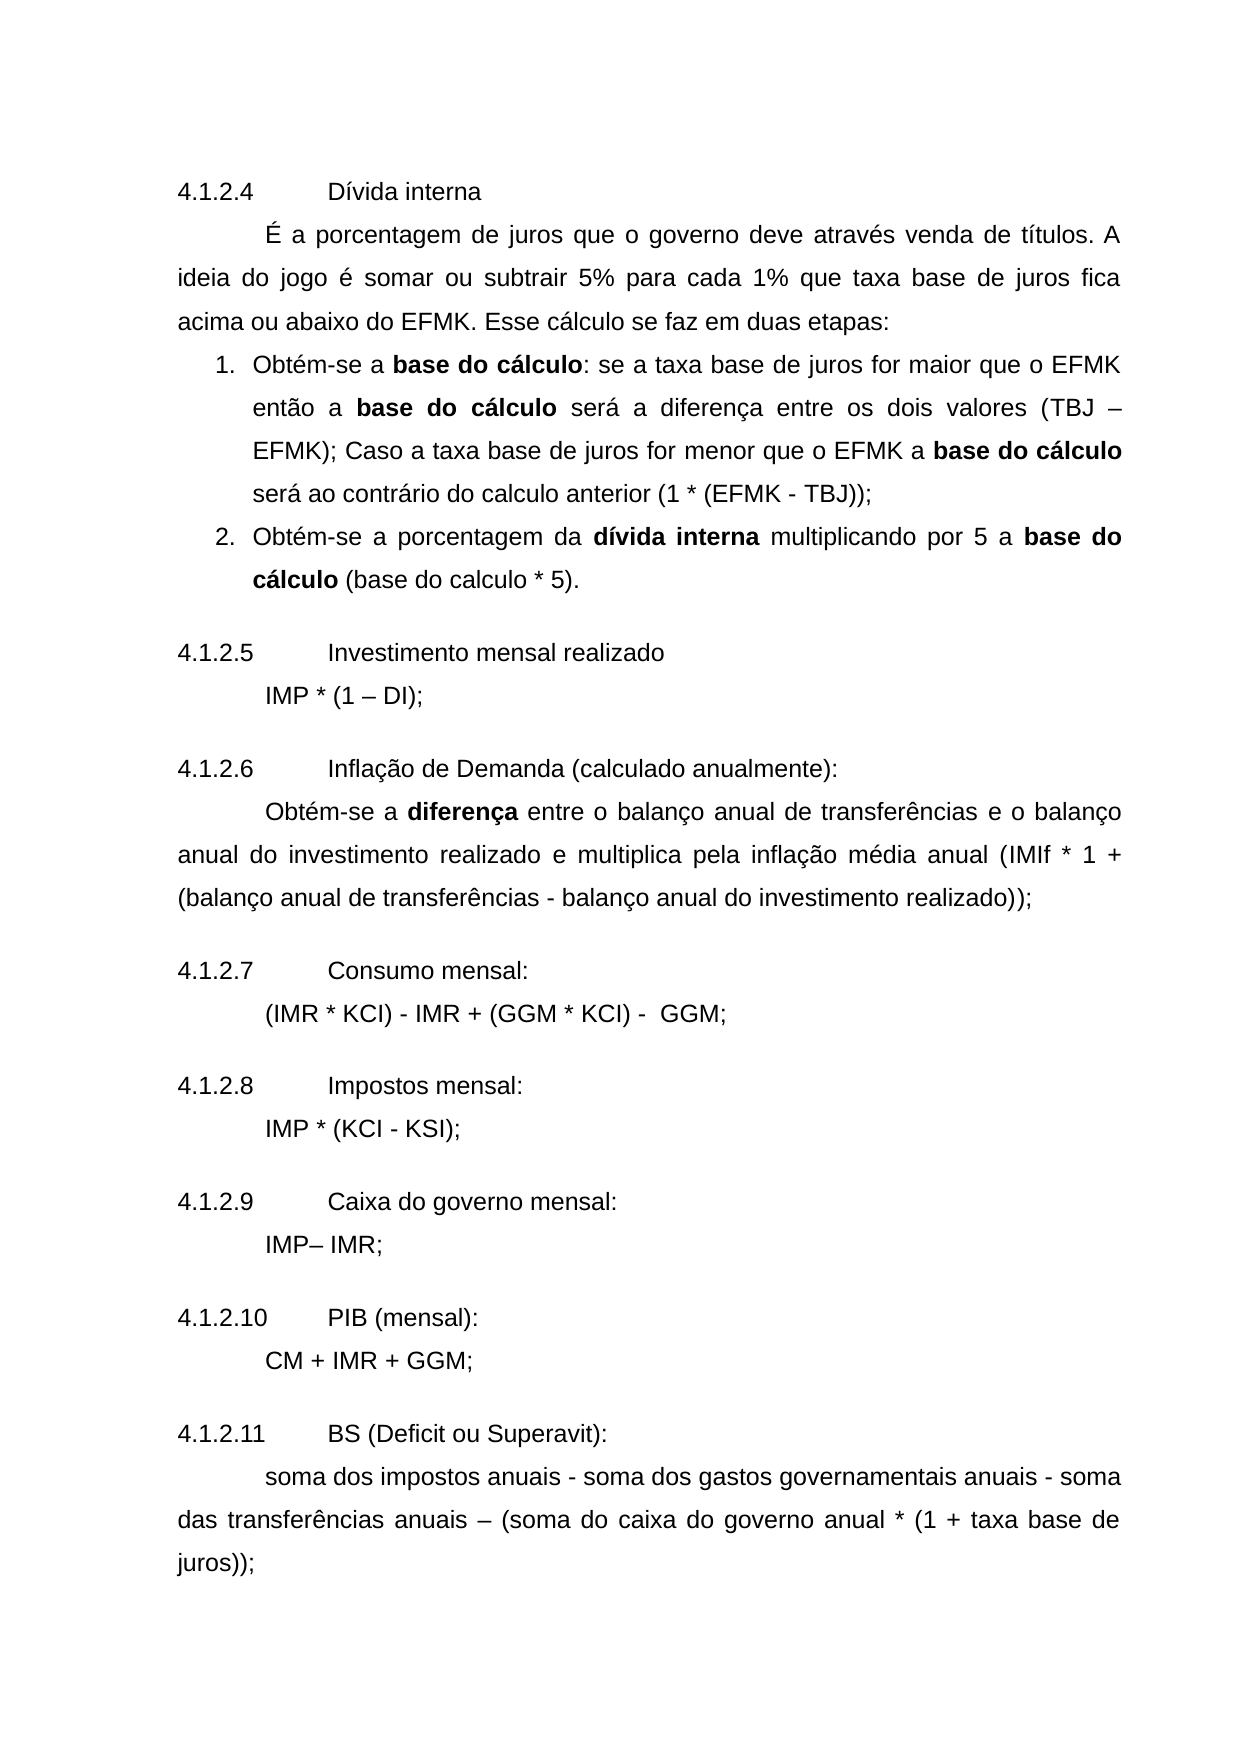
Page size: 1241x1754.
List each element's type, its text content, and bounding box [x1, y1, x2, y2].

text IMP– IMR; [177, 1230, 1122, 1259]
text Obtém-se a diferença entre o balanço anual de transferências e o balanço anual do investimento realizado e multiplica pela inflação média anual (IMIf * 1 + (balanço anual de transferências - balanço anual do investimento realizado)); [177, 797, 1122, 912]
subtitle Impostos mensal: [177, 1071, 1122, 1100]
text (IMR * KCI) - IMR + (GGM * KCI) - GGM; [177, 999, 1122, 1027]
subtitle Dívida interna [177, 177, 1122, 206]
list Obtém-se a porcentagem da dívida interna multiplicando por 5 a base do cálculo (base do calculo * 5). [215, 522, 1122, 594]
text IMP * (1 – DI); [177, 681, 1122, 710]
text É a porcentagem de juros que o governo deve através venda de títulos. A ideia do jogo é somar ou subtrair 5% para cada 1% que taxa base de juros fica acima ou abaixo do EFMK. Esse cálculo se faz em duas etapas: [177, 220, 1122, 335]
list Obtém-se a base do cálculo: se a taxa base de juros for maior que o EFMK então a base do cálculo será a diferença entre os dois valores (TBJ – EFMK); Caso a taxa base de juros for menor que o EFMK a base do cálculo será ao contrário do calculo anterior (1 * (EFMK - TBJ)); [215, 350, 1122, 508]
subtitle PIB (mensal): [177, 1303, 1122, 1332]
subtitle Investimento mensal realizado [177, 638, 1122, 667]
text CM + IMR + GGM; [177, 1346, 1122, 1375]
text IMP * (KCI - KSI); [177, 1114, 1122, 1143]
subtitle Caixa do governo mensal: [177, 1187, 1122, 1216]
subtitle Inflação de Demanda (calculado anualmente): [177, 754, 1122, 782]
text soma dos impostos anuais - soma dos gastos governamentais anuais - soma das transferências anuais – (soma do caixa do governo anual * (1 + taxa base de juros)); [177, 1462, 1122, 1577]
subtitle Consumo mensal: [177, 956, 1122, 984]
subtitle BS (Deficit ou Superavit): [177, 1418, 1122, 1447]
